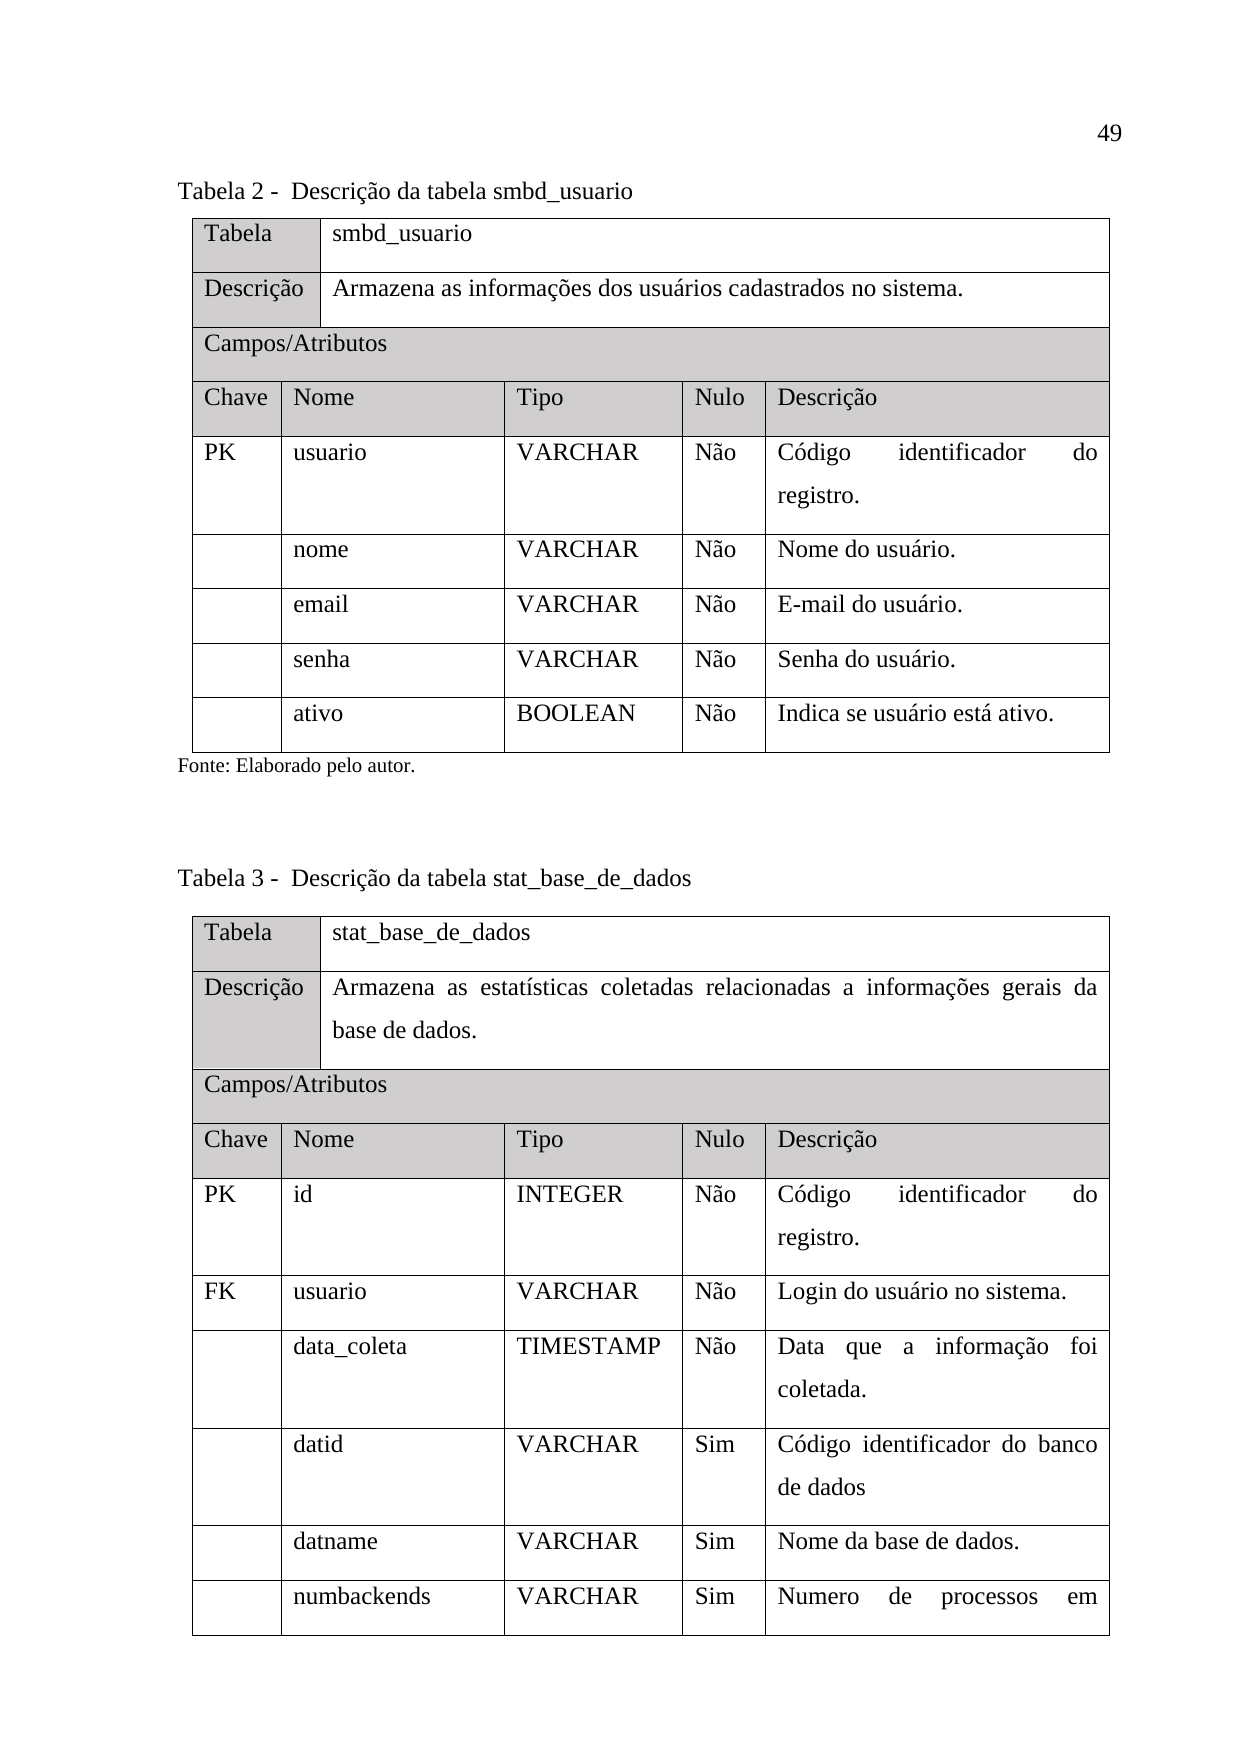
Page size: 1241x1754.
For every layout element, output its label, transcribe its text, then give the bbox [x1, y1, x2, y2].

table_cell VARCHAR [505, 1276, 682, 1330]
text Tabela 3 - Descrição da tabela stat_base_de_dados [177, 863, 1122, 891]
table_header Tabela [193, 219, 320, 272]
table_cell Armazena as informações dos usuários cadastrados no sistema. [321, 273, 1109, 327]
table_cell datid [282, 1429, 504, 1525]
table_cell VARCHAR [505, 437, 682, 533]
table_cell Descrição [193, 273, 320, 327]
table_cell Numero de processos em [766, 1581, 1109, 1634]
table_cell Chave [193, 382, 281, 436]
table_cell Tipo [505, 382, 682, 436]
table_cell Descrição [766, 382, 1109, 436]
table_cell usuario [282, 437, 504, 533]
table_cell Sim [683, 1429, 765, 1525]
table_cell Campos/Atributos [193, 1070, 1109, 1123]
table_header stat_base_de_dados [321, 917, 1109, 971]
table_cell Código identificador do registro. [766, 1179, 1109, 1275]
table_cell Não [683, 437, 765, 533]
table_cell Data que a informação foi coletada. [766, 1331, 1109, 1428]
table_cell [193, 1331, 281, 1428]
table_cell [193, 1581, 281, 1634]
table_cell Nome do usuário. [766, 535, 1109, 588]
table_cell VARCHAR [505, 1429, 682, 1525]
table_cell Chave [193, 1124, 281, 1178]
table_cell Armazena as estatísticas coletadas relacionadas a informações gerais da base de dados. [321, 972, 1109, 1068]
table_cell Nome [282, 1124, 504, 1178]
table_cell Não [683, 1276, 765, 1330]
table_cell FK [193, 1276, 281, 1330]
table_cell [193, 1526, 281, 1580]
table_header Tabela [193, 917, 320, 971]
table_cell Descrição [193, 972, 320, 1068]
table_cell Não [683, 698, 765, 752]
table_cell TIMESTAMP [505, 1331, 682, 1428]
table_cell VARCHAR [505, 1581, 682, 1634]
table_cell Nome da base de dados. [766, 1526, 1109, 1580]
table_cell senha [282, 644, 504, 697]
table_cell numbackends [282, 1581, 504, 1634]
table_cell VARCHAR [505, 589, 682, 643]
table_cell [193, 589, 281, 643]
table_cell ativo [282, 698, 504, 752]
table_cell E-mail do usuário. [766, 589, 1109, 643]
table_cell Não [683, 589, 765, 643]
table_cell Não [683, 644, 765, 697]
table_cell PK [193, 1179, 281, 1275]
table_header smbd_usuario [321, 219, 1109, 272]
table_cell Login do usuário no sistema. [766, 1276, 1109, 1330]
table_cell Nulo [683, 1124, 765, 1178]
table_cell INTEGER [505, 1179, 682, 1275]
table_cell email [282, 589, 504, 643]
table_cell datname [282, 1526, 504, 1580]
table_cell PK [193, 437, 281, 533]
table_cell BOOLEAN [505, 698, 682, 752]
text Tabela 2 - Descrição da tabela smbd_usuario [177, 176, 1122, 205]
table_cell [193, 698, 281, 752]
table_cell Sim [683, 1581, 765, 1634]
table_cell VARCHAR [505, 644, 682, 697]
table_cell Nome [282, 382, 504, 436]
table_cell data_coleta [282, 1331, 504, 1428]
table_cell Descrição [766, 1124, 1109, 1178]
table_cell Código identificador do registro. [766, 437, 1109, 533]
table_cell [193, 644, 281, 697]
table_cell nome [282, 535, 504, 588]
table_cell Campos/Atributos [193, 328, 1109, 381]
table_cell Nulo [683, 382, 765, 436]
table_cell [193, 535, 281, 588]
list Fonte: Elaborado pelo autor. [177, 753, 1122, 777]
table_cell usuario [282, 1276, 504, 1330]
table_cell Sim [683, 1526, 765, 1580]
table_cell id [282, 1179, 504, 1275]
table_cell Tipo [505, 1124, 682, 1178]
table_cell Senha do usuário. [766, 644, 1109, 697]
table_cell Indica se usuário está ativo. [766, 698, 1109, 752]
table_cell VARCHAR [505, 1526, 682, 1580]
table_cell VARCHAR [505, 535, 682, 588]
table_cell [193, 1429, 281, 1525]
table_cell Não [683, 1331, 765, 1428]
table_cell Não [683, 535, 765, 588]
table_cell Código identificador do banco de dados [766, 1429, 1109, 1525]
table_cell Não [683, 1179, 765, 1275]
